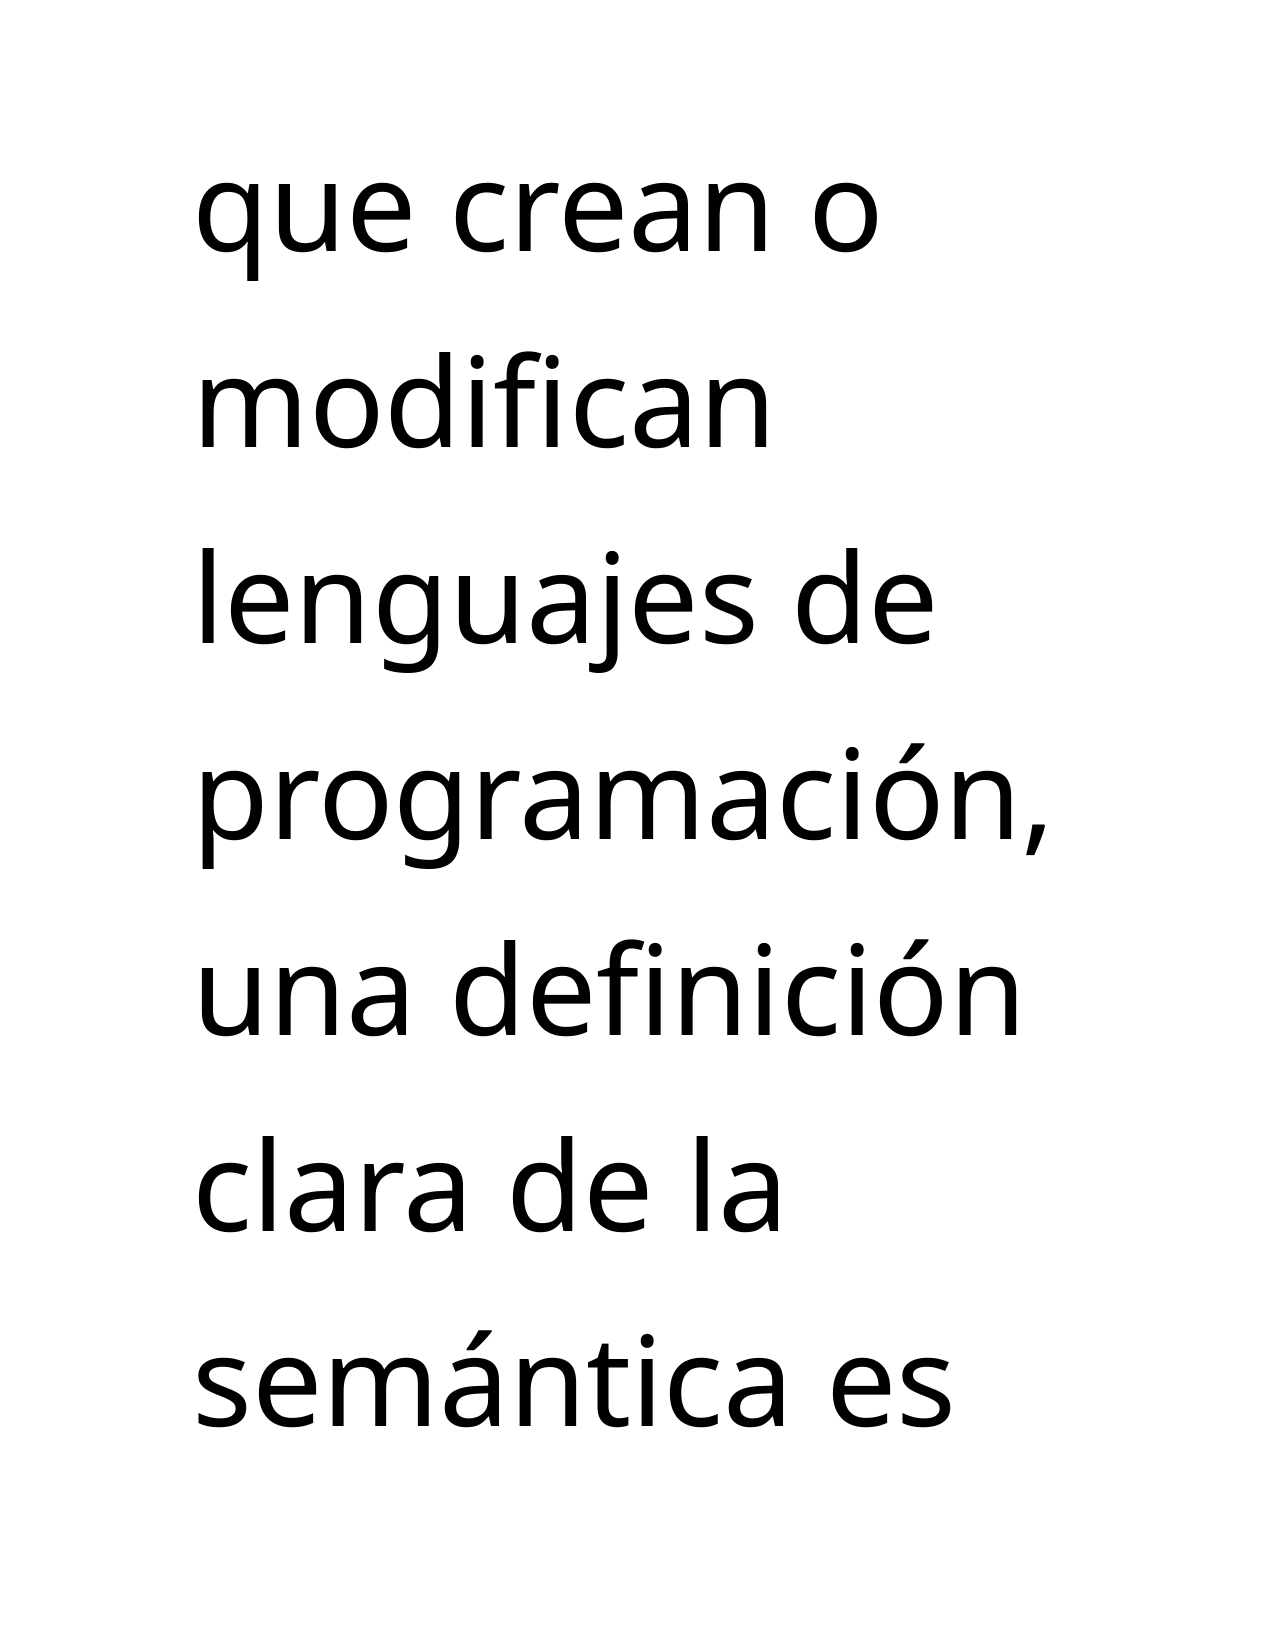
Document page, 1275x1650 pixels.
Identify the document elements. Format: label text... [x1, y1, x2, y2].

list que crean o modifican lenguajes de programación, una definición clara de la semántica es [162, 118, 1157, 1463]
